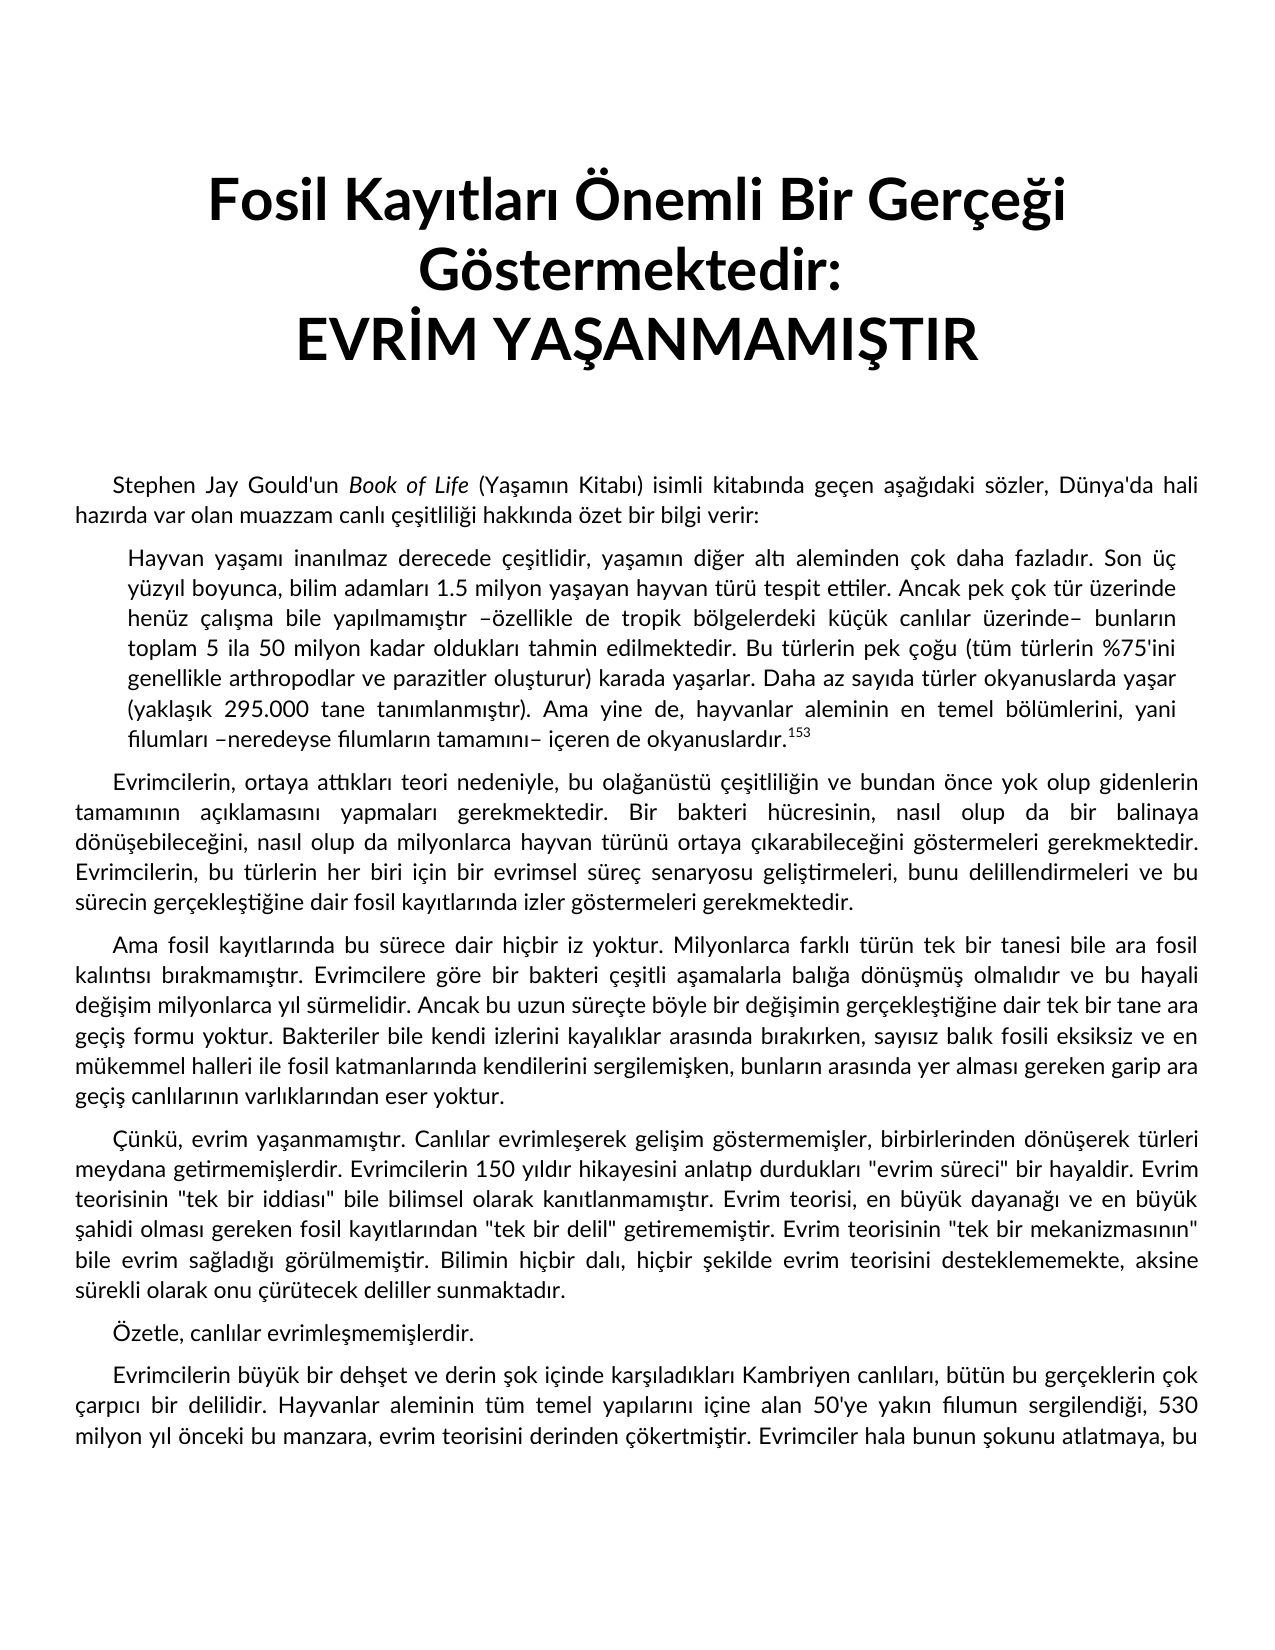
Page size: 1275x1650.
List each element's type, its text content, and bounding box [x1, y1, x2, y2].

text Hayvan yaşamı inanılmaz derecede çeşitlidir, yaşamın diğer altı aleminden çok daha fazladır. Son üç yüzyıl boyunca, bilim adamları 1.5 milyon yaşayan hayvan türü tespit ettiler. Ancak pek çok tür üzerinde henüz çalışma bile yapılmamıştır –özellikle de tropik bölgelerdeki küçük canlılar üzerinde– bunların toplam 5 ila 50 milyon kadar oldukları tahmin edilmektedir. Bu türlerin pek çoğu (tüm türlerin %75'ini genellikle arthropodlar ve parazitler oluşturur) karada yaşarlar. Daha az sayıda türler okyanuslarda yaşar (yaklaşık 295.000 tane tanımlanmıştır). Ama yine de, hayvanlar aleminin en temel bölümlerini, yani filumları –neredeyse filumların tamamını– içeren de okyanuslardır.153 [127, 543, 1177, 752]
text Evrimcilerin büyük bir dehşet ve derin şok içinde karşıladıkları Kambriyen canlıları, bütün bu gerçeklerin çok çarpıcı bir delilidir. Hayvanlar aleminin tüm temel yapılarını içine alan 50'ye yakın filumun sergilendiği, 530 milyon yıl önceki bu manzara, evrim teorisini derinden çökertmiştir. Evrimciler hala bunun şokunu atlatmaya, bu [75, 1361, 1200, 1449]
text Özetle, canlılar evrimleşmemişlerdir. [75, 1318, 1200, 1346]
text Çünkü, evrim yaşanmamıştır. Canlılar evrimleşerek gelişim göstermemişler, birbirlerinden dönüşerek türleri meydana getirmemişlerdir. Evrimcilerin 150 yıldır hikayesini anlatıp durdukları "evrim süreci" bir hayaldir. Evrim teorisinin "tek bir iddiası" bile bilimsel olarak kanıtlanmamıştır. Evrim teorisi, en büyük dayanağı ve en büyük şahidi olması gereken fosil kayıtlarından "tek bir delil" getirememiştir. Evrim teorisinin "tek bir mekanizmasının" bile evrim sağladığı görülmemiştir. Bilimin hiçbir dalı, hiçbir şekilde evrim teorisini desteklememekte, aksine sürekli olarak onu çürütecek deliller sunmaktadır. [75, 1124, 1200, 1303]
text Stephen Jay Gould'un Book of Life (Yaşamın Kitabı) isimli kitabında geçen aşağıdaki sözler, Dünya'da hali hazırda var olan muazzam canlı çeşitliliği hakkında özet bir bilgi verir: [75, 470, 1200, 528]
text Ama fosil kayıtlarında bu sürece dair hiçbir iz yoktur. Milyonlarca farklı türün tek bir tanesi bile ara fosil kalıntısı bırakmamıştır. Evrimcilere göre bir bakteri çeşitli aşamalarla balığa dönüşmüş olmalıdır ve bu hayali değişim milyonlarca yıl sürmelidir. Ancak bu uzun süreçte böyle bir değişimin gerçekleştiğine dair tek bir tane ara geçiş formu yoktur. Bakteriler bile kendi izlerini kayalıklar arasında bırakırken, sayısız balık fosili eksiksiz ve en mükemmel halleri ile fosil katmanlarında kendilerini sergilemişken, bunların arasında yer alması gereken garip ara geçiş canlılarının varlıklarından eser yoktur. [75, 931, 1200, 1109]
subtitle Fosil Kayıtları Önemli Bir Gerçeği Göstermektedir: EVRİM YAŞANMAMIŞTIR [75, 162, 1200, 372]
text Evrimcilerin, ortaya attıkları teori nedeniyle, bu olağanüstü çeşitliliğin ve bundan önce yok olup gidenlerin tamamının açıklamasını yapmaları gerekmektedir. Bir bakteri hücresinin, nasıl olup da bir balinaya dönüşebileceğini, nasıl olup da milyonlarca hayvan türünü ortaya çıkarabileceğini göstermeleri gerekmektedir. Evrimcilerin, bu türlerin her biri için bir evrimsel süreç senaryosu geliştirmeleri, bunu delillendirmeleri ve bu sürecin gerçekleştiğine dair fosil kayıtlarında izler göstermeleri gerekmektedir. [75, 767, 1200, 916]
